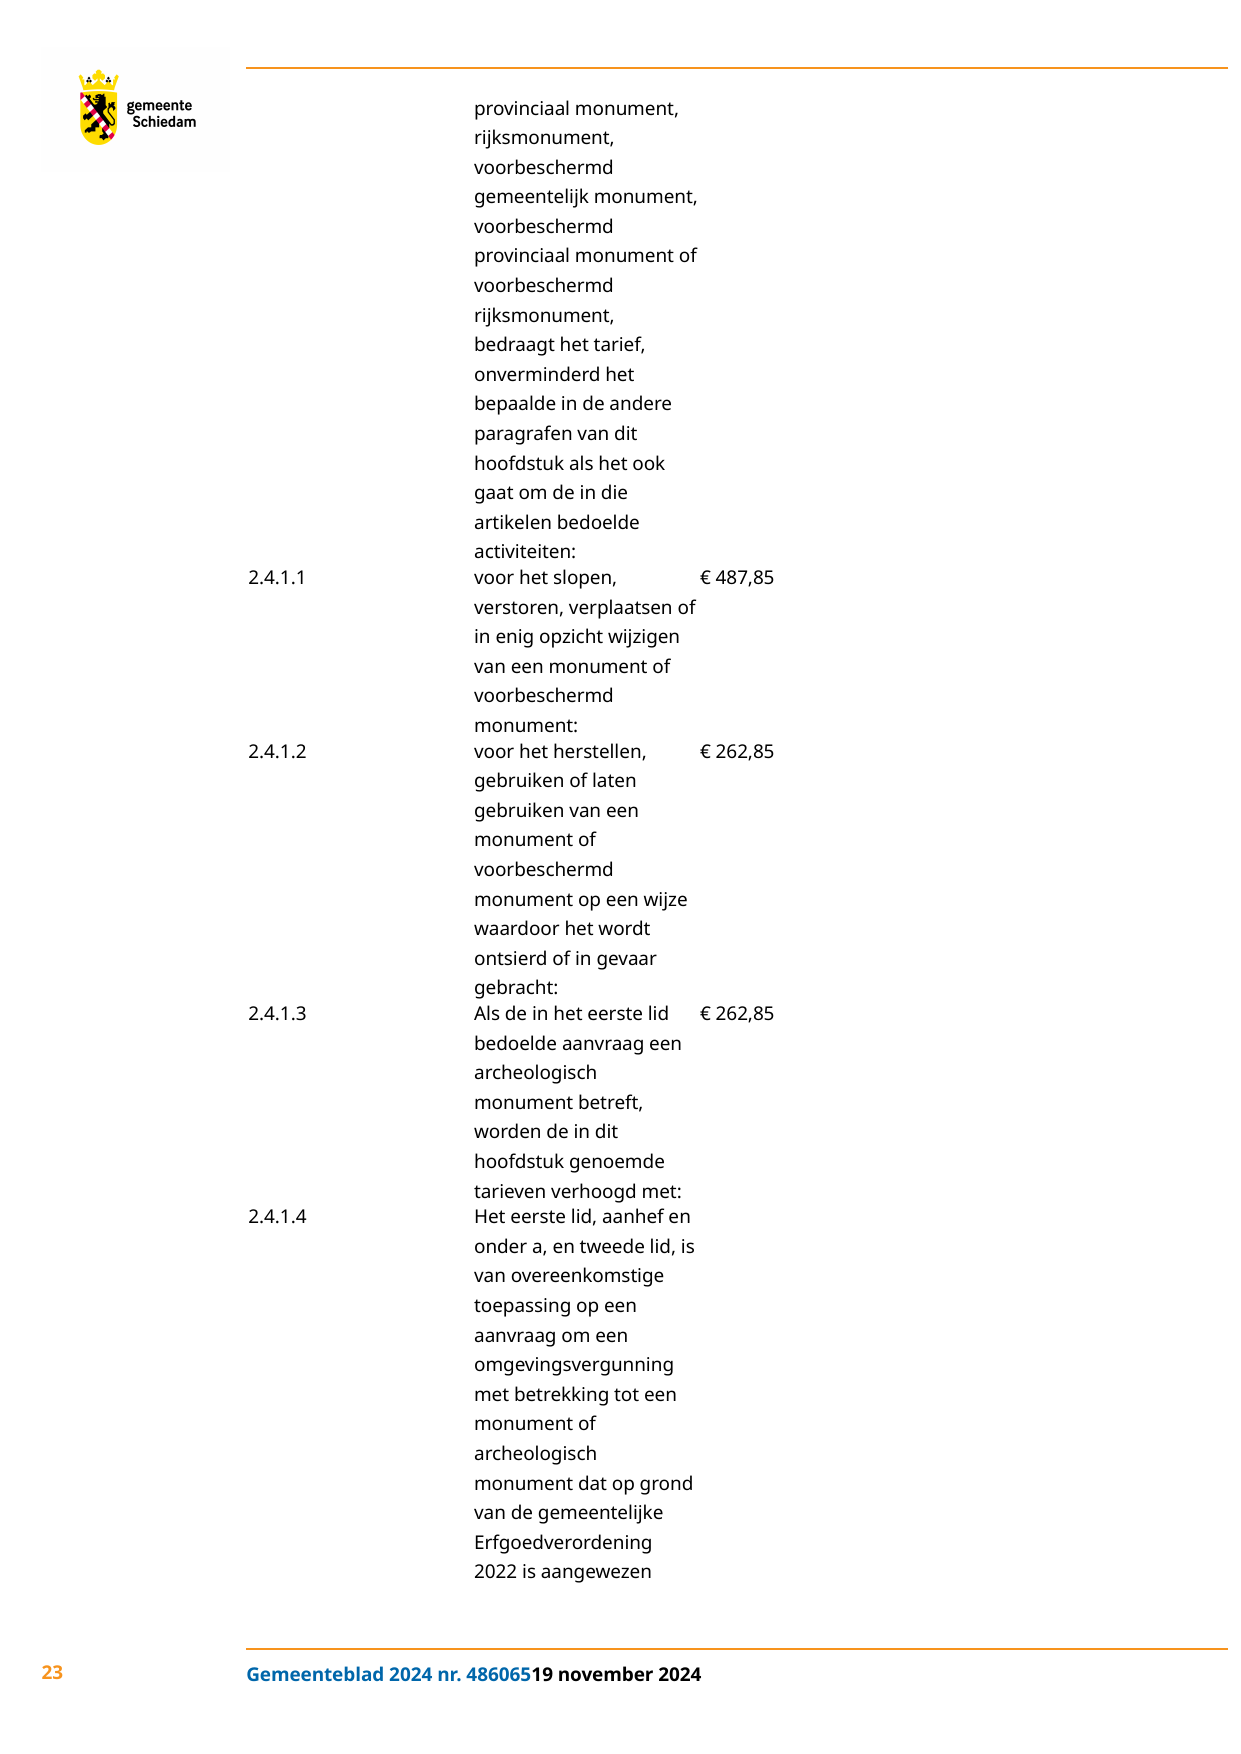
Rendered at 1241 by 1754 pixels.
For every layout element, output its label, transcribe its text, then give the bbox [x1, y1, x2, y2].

table_cell [700, 95, 926, 564]
table_cell 2.4.1.1 [248, 564, 474, 738]
table_cell 2.4.1.2 [248, 738, 474, 1000]
table_cell [926, 95, 1152, 564]
table_cell € 487,85 [700, 564, 926, 738]
table_cell [926, 564, 1152, 738]
table_cell Als de in het eerste lid bedoelde aanvraag een archeologisch monument betreft, worden de in dit hoofdstuk genoemde tarieven verhoogd met: [474, 1000, 700, 1203]
table_cell Het eerste lid, aanhef en onder a, en tweede lid, is van overeenkomstige toepassing op een aanvraag om een omgevingsvergunning met betrekking tot een monument of archeologisch monument dat op grond van de gemeentelijke Erfgoedverordening 2022 is aangewezen [474, 1204, 700, 1584]
table_cell 2.4.1.3 [248, 1000, 474, 1203]
table_cell [926, 738, 1152, 1000]
table_cell 2.4.1.4 [248, 1204, 474, 1584]
table_cell [926, 1204, 1152, 1584]
table_cell € 262,85 [700, 1000, 926, 1203]
table_cell [248, 95, 474, 564]
table_cell voor het slopen, verstoren, verplaatsen of in enig opzicht wijzigen van een monument of voorbeschermd monument: [474, 564, 700, 738]
table_cell provinciaal monument, rijksmonument, voorbeschermd gemeentelijk monument, voorbeschermd provinciaal monument of voorbeschermd rijksmonument, bedraagt het tarief, onverminderd het bepaalde in de andere paragrafen van dit hoofdstuk als het ook gaat om de in die artikelen bedoelde activiteiten: [474, 95, 700, 564]
table_cell voor het herstellen, gebruiken of laten gebruiken van een monument of voorbeschermd monument op een wijze waardoor het wordt ontsierd of in gevaar gebracht: [474, 738, 700, 1000]
table_cell € 262,85 [700, 738, 926, 1000]
picture [41, 47, 231, 172]
table_cell [700, 1204, 926, 1584]
table_cell [926, 1000, 1152, 1203]
